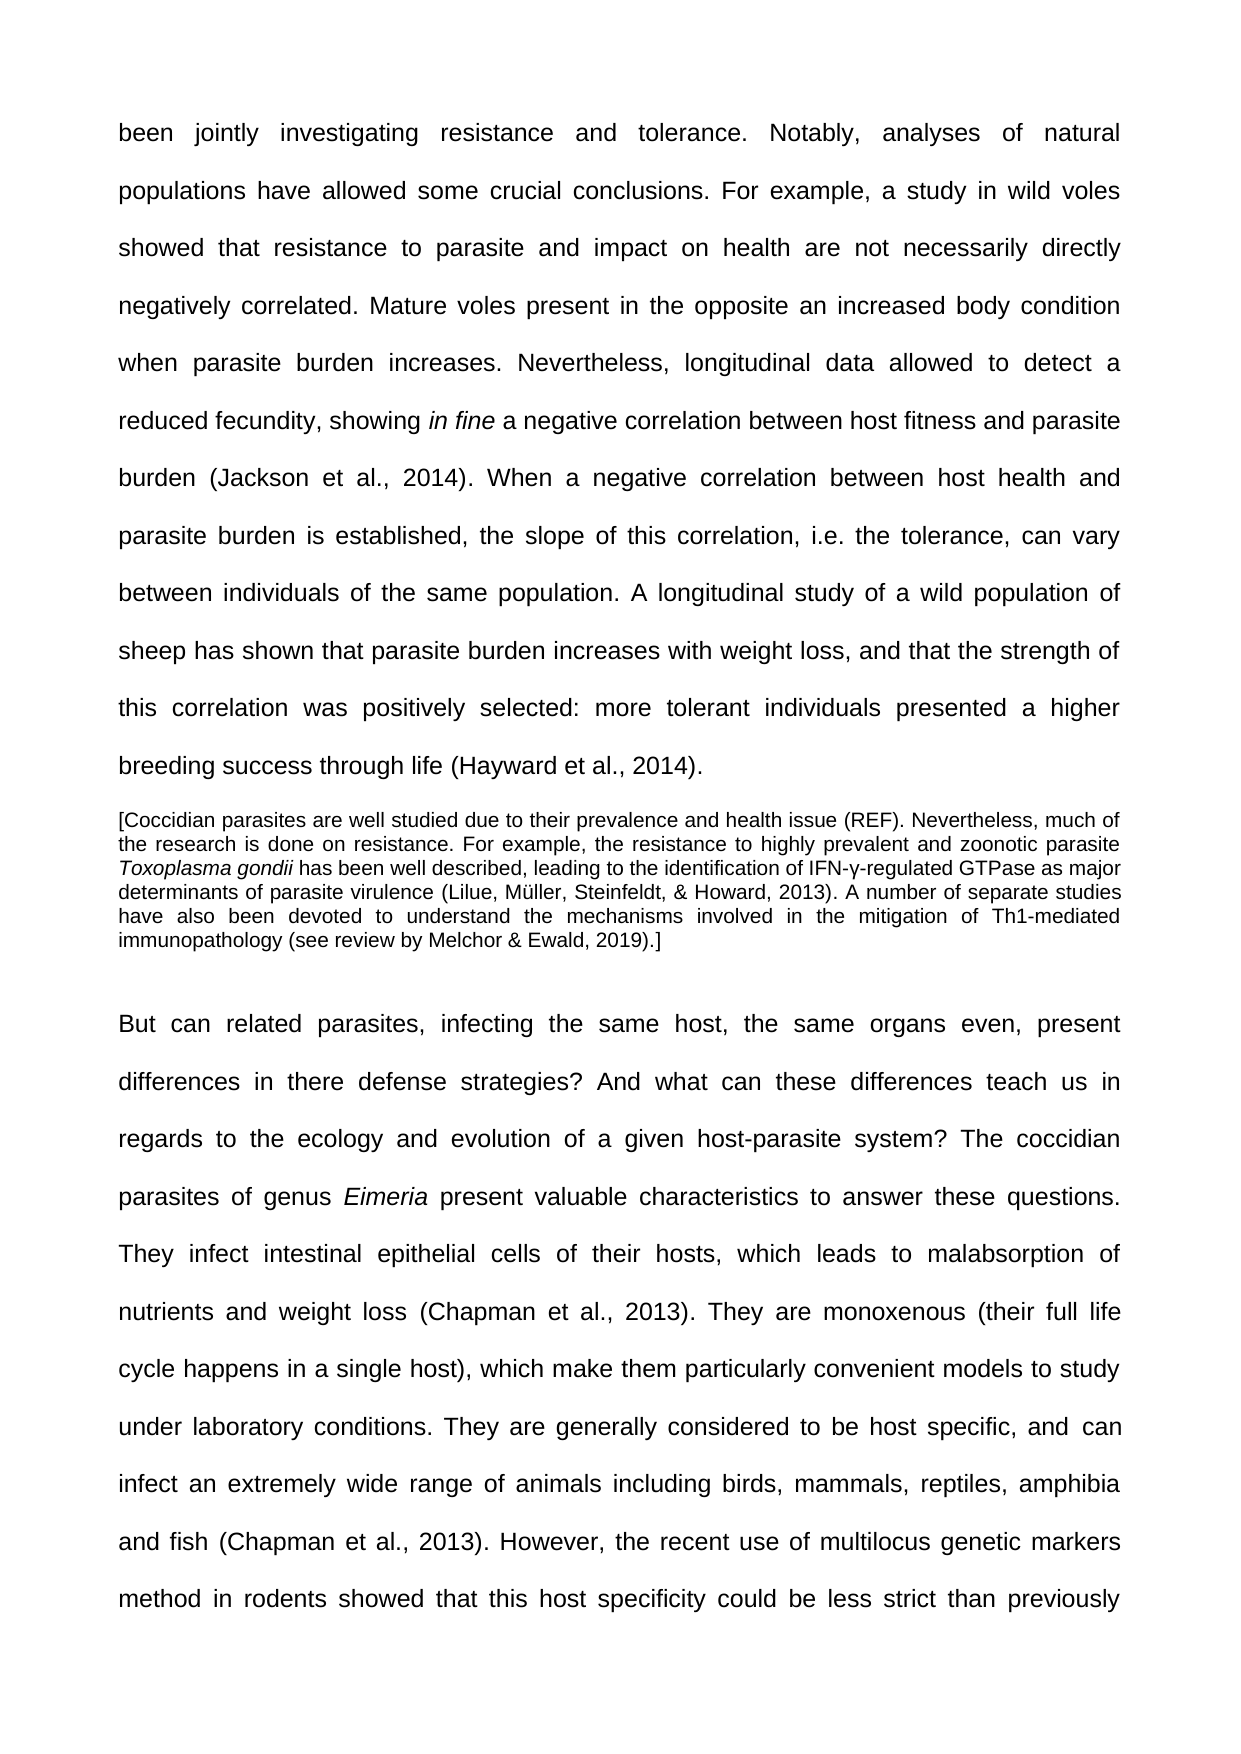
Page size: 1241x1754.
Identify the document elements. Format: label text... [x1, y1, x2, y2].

text But can related parasites, infecting the same host, the same organs even, present differences in there defense strategies? And what can these differences teach us in regards to the ecology and evolution of a given host-parasite system? The coccidian parasites of genus Eimeria present valuable characteristics to answer these questions. They infect intestinal epithelial cells of their hosts, which leads to malabsorption of nutrients and weight loss (Chapman et al., 2013). They are monoxenous (their full life cycle happens in a single host), which make them particularly convenient models to study under laboratory conditions. They are generally considered to be host specific, and can infect an extremely wide range of animals including birds, mammals, reptiles, amphibia and fish (Chapman et al., 2013). However, the recent use of multilocus genetic markers method in rodents showed that this host specificity could be less strict than previously [118, 1009, 1122, 1613]
text been jointly investigating resistance and tolerance. Notably, analyses of natural populations have allowed some crucial conclusions. For example, a study in wild voles showed that resistance to parasite and impact on health are not necessarily directly negatively correlated. Mature voles present in the opposite an increased body condition when parasite burden increases. Nevertheless, longitudinal data allowed to detect a reduced fecundity, showing in fine a negative correlation between host fitness and parasite burden (Jackson et al., 2014). When a negative correlation between host health and parasite burden is established, the slope of this correlation, i.e. the tolerance, can vary between individuals of the same population. A longitudinal study of a wild population of sheep has shown that parasite burden increases with weight loss, and that the strength of this correlation was positively selected: more tolerant individuals presented a higher breeding success through life (Hayward et al., 2014). [118, 118, 1122, 779]
text [Coccidian parasites are well studied due to their prevalence and health issue (REF). Nevertheless, much of the research is done on resistance. For example, the resistance to highly prevalent and zoonotic parasite Toxoplasma gondii has been well described, leading to the identification of IFN-γ-regulated GTPase as major determinants of parasite virulence (Lilue, Müller, Steinfeldt, & Howard, 2013). A number of separate studies have also been devoted to understand the mechanisms involved in the mitigation of Th1-mediated immunopathology (see review by Melchor & Ewald, 2019).] [118, 808, 1122, 952]
